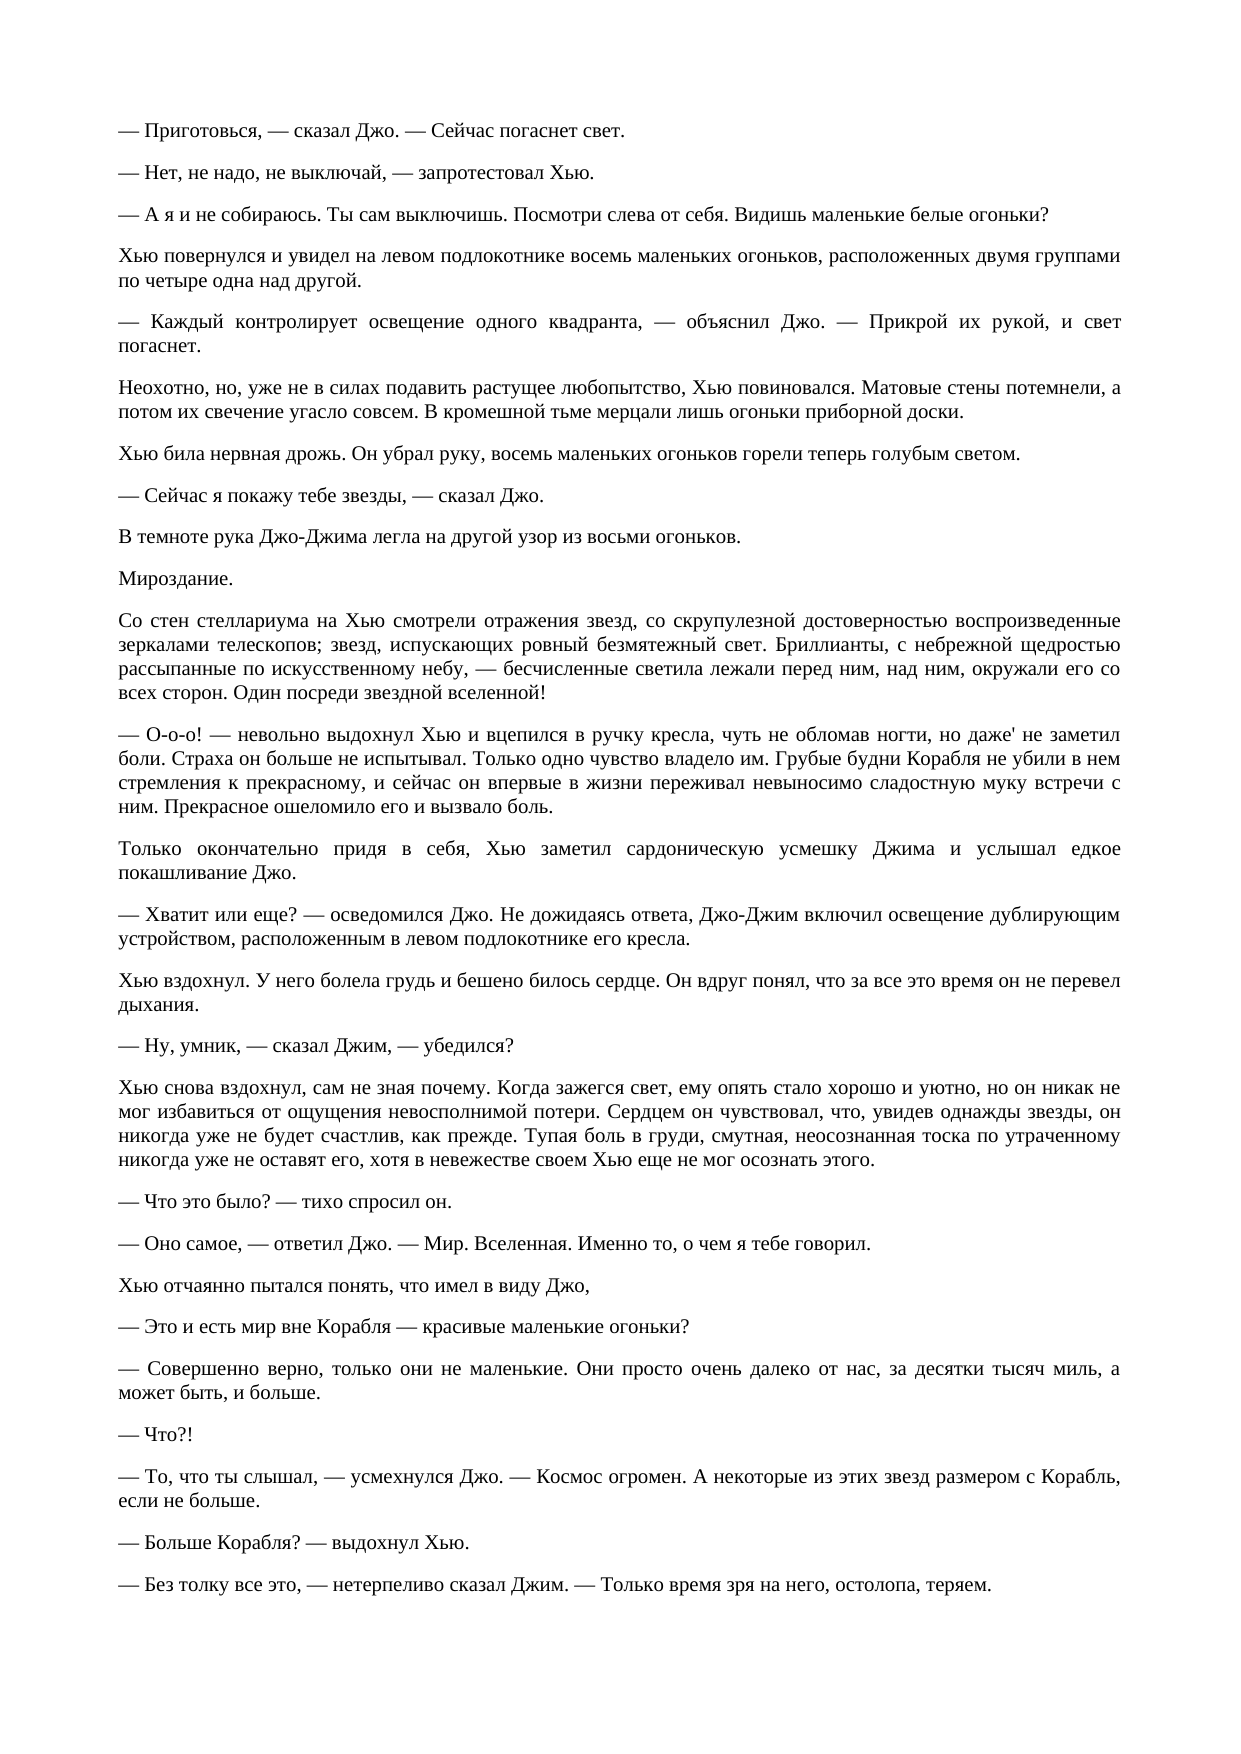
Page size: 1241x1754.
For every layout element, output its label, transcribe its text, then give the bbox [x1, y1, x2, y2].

text — О-о-о! — невольно выдохнул Хью и вцепился в ручку кресла, чуть не обломав ногти, но даже' не заметил боли. Страха он больше не испытывал. Только одно чувство владело им. Грубые будни Корабля не убили в нем стремления к прекрасному, и сейчас он впервые в жизни переживал невыносимо сладостную муку встречи с ним. Прекрасное ошеломило его и вызвало боль. [118, 722, 1122, 818]
text Мироздание. [118, 566, 1122, 590]
text Только окончательно придя в себя, Хью заметил сардоническую усмешку Джима и услышал едкое покашливание Джо. [118, 836, 1122, 884]
text — То, что ты слышал, — усмехнулся Джо. — Космос огромен. А некоторые из этих звезд размером с Корабль, если не больше. [118, 1464, 1122, 1512]
text Хью вздохнул. У него болела грудь и бешено билось сердце. Он вдруг понял, что за все это время он не перевел дыхания. [118, 968, 1122, 1016]
text Хью повернулся и увидел на левом подлокотнике восемь маленьких огоньков, расположенных двумя группами по четыре одна над другой. [118, 243, 1122, 292]
text — Сейчас я покажу тебе звезды, — сказал Джо. [118, 483, 1122, 507]
text — Приготовься, — сказал Джо. — Сейчас погаснет свет. [118, 118, 1122, 142]
text — А я и не собираюсь. Ты сам выключишь. Посмотри слева от себя. Видишь маленькие белые огоньки? [118, 202, 1122, 226]
text — Нет, не надо, не выключай, — запротестовал Хью. [118, 160, 1122, 184]
text — Хватит или еще? — осведомился Джо. Не дожидаясь ответа, Джо-Джим включил освещение дублирующим устройством, расположенным в левом подлокотнике его кресла. [118, 902, 1122, 950]
text — Ну, умник, — сказал Джим, — убедился? [118, 1033, 1122, 1057]
text Хью отчаянно пытался понять, что имел в виду Джо, [118, 1273, 1122, 1297]
text — Без толку все это, — нетерпеливо сказал Джим. — Только время зря на него, остолопа, теряем. [118, 1571, 1122, 1596]
text — Оно самое, — ответил Джо. — Мир. Вселенная. Именно то, о чем я тебе говорил. [118, 1231, 1122, 1255]
text — Что это было? — тихо спросил он. [118, 1189, 1122, 1213]
text — Совершенно верно, только они не маленькие. Они просто очень далеко от нас, за десятки тысяч миль, а может быть, и больше. [118, 1356, 1122, 1404]
text — Больше Корабля? — выдохнул Хью. [118, 1530, 1122, 1554]
text Неохотно, но, уже не в силах подавить растущее любопытство, Хью повиновался. Матовые стены потемнели, а потом их свечение угасло совсем. В кромешной тьме мерцали лишь огоньки приборной доски. [118, 375, 1122, 423]
text Хью снова вздохнул, сам не зная почему. Когда зажегся свет, ему опять стало хорошо и уютно, но он никак не мог избавиться от ощущения невосполнимой потери. Сердцем он чувствовал, что, увидев однажды звезды, он никогда уже не будет счастлив, как прежде. Тупая боль в груди, смутная, неосознанная тоска по утраченному никогда уже не оставят его, хотя в невежестве своем Хью еще не мог осознать этого. [118, 1075, 1122, 1171]
text Хью била нервная дрожь. Он убрал руку, восемь маленьких огоньков горели теперь голубым светом. [118, 441, 1122, 465]
text — Что?! [118, 1422, 1122, 1446]
text Со стен стеллариума на Хью смотрели отражения звезд, со скрупулезной достоверностью воспроизведенные зеркалами телескопов; звезд, испускающих ровный безмятежный свет. Бриллианты, с небрежной щедростью рассыпанные по искусственному небу, — бесчисленные светила лежали перед ним, над ним, окружали его со всех сторон. Один посреди звездной вселенной! [118, 608, 1122, 704]
text — Это и есть мир вне Корабля — красивые маленькие огоньки? [118, 1314, 1122, 1338]
text В темноте рука Джо-Джима легла на другой узор из восьми огоньков. [118, 524, 1122, 548]
text — Каждый контролирует освещение одного квадранта, — объяснил Джо. — Прикрой их рукой, и свет погаснет. [118, 309, 1122, 357]
